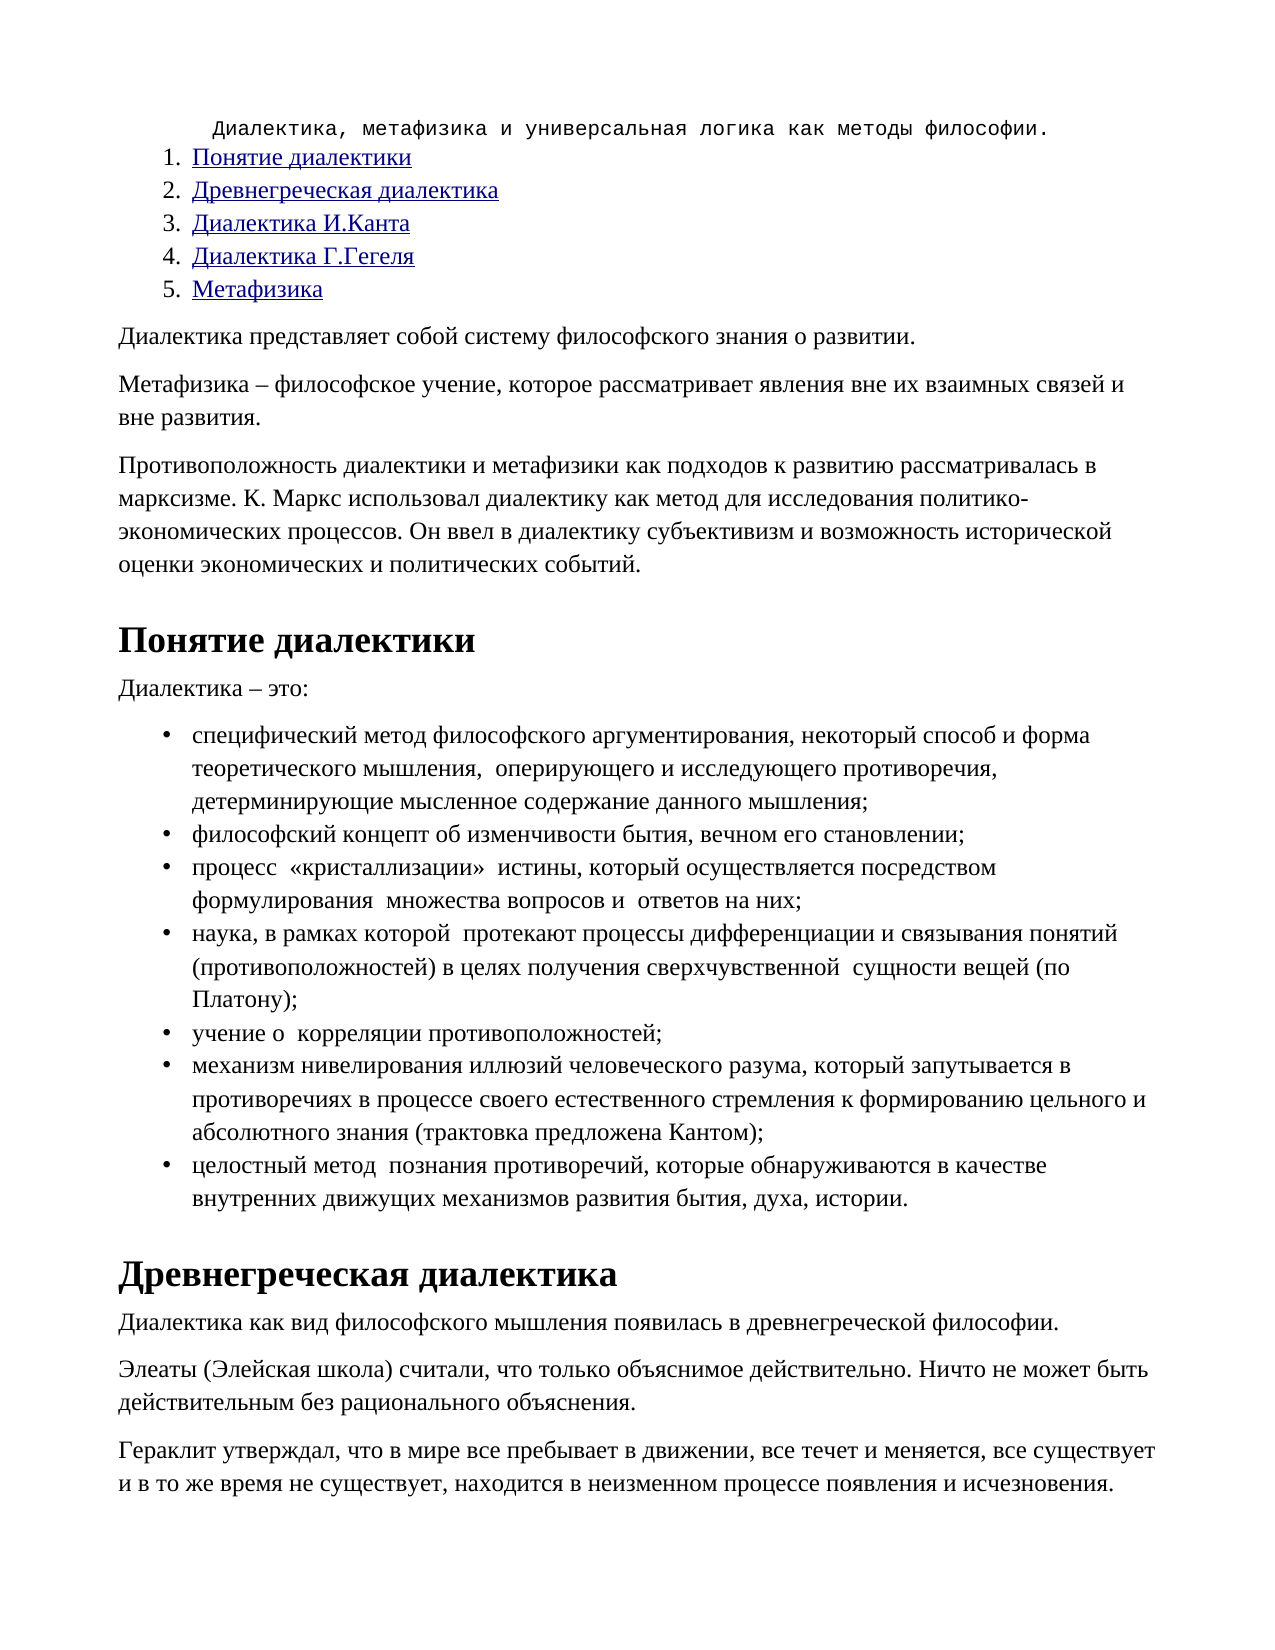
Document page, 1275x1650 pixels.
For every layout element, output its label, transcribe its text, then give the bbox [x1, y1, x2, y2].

text Диалектика как вид философского мышления появилась в древнегреческой философии. [118, 1307, 1157, 1336]
list наука, в рамках которой протекают процессы дифференциации и связывания понятий (противоположностей) в целях получения сверхчувственной сущности вещей (по Платону); [162, 918, 1157, 1013]
list философский концепт об изменчивости бытия, вечном его становлении; [162, 819, 1157, 848]
list специфический метод философского аргументирования, некоторый способ и форма теоретического мышления, оперирующего и исследующего противоречия, детерминирующие мысленное содержание данного мышления; [162, 720, 1157, 815]
subtitle Древнегреческая диалектика [118, 1251, 1157, 1294]
list целостный метод познания противоречий, которые обнаруживаются в качестве внутренних движущих механизмов развития бытия, духа, истории. [162, 1150, 1157, 1211]
list механизм нивелирования иллюзий человеческого разума, который запутывается в противоречиях в процессе своего естественного стремления к формированию цельного и абсолютного знания (трактовка предложена Кантом); [162, 1051, 1157, 1145]
text Метафизика – философское учение, которое рассматривает явления вне их взаимных связей и вне развития. [118, 369, 1157, 431]
list процесс «кристаллизации» истины, который осуществляется посредством формулирования множества вопросов и ответов на них; [162, 852, 1157, 914]
text Диалектика, метафизика и универсальная логика как методы философии. [118, 118, 1157, 142]
text Диалектика – это: [118, 673, 1157, 702]
text Противоположность диалектики и метафизики как подходов к развитию рассматривалась в марксизме. К. Маркс использовал диалектику как метод для исследования политико-экономических процессов. Он ввел в диалектику субъективизм и возможность исторической оценки экономических и политических событий. [118, 450, 1157, 577]
list Метафизика [162, 274, 1157, 303]
text Диалектика представляет собой систему философского знания о развитии. [118, 321, 1157, 350]
text Элеаты (Элейская школа) считали, что только объяснимое действительно. Ничто не может быть действительным без рационального объяснения. [118, 1354, 1157, 1416]
subtitle Понятие диалектики [118, 617, 1157, 660]
list Понятие диалектики [162, 142, 1157, 171]
text Гераклит утверждал, что в мире все пребывает в движении, все течет и меняется, все существует и в то же время не существует, находится в неизменном процессе появления и исчезновения. [118, 1435, 1157, 1497]
list Диалектика И.Канта [162, 208, 1157, 237]
list учение о корреляции противоположностей; [162, 1018, 1157, 1046]
list Диалектика Г.Гегеля [162, 241, 1157, 269]
list Древнегреческая диалектика [162, 175, 1157, 203]
